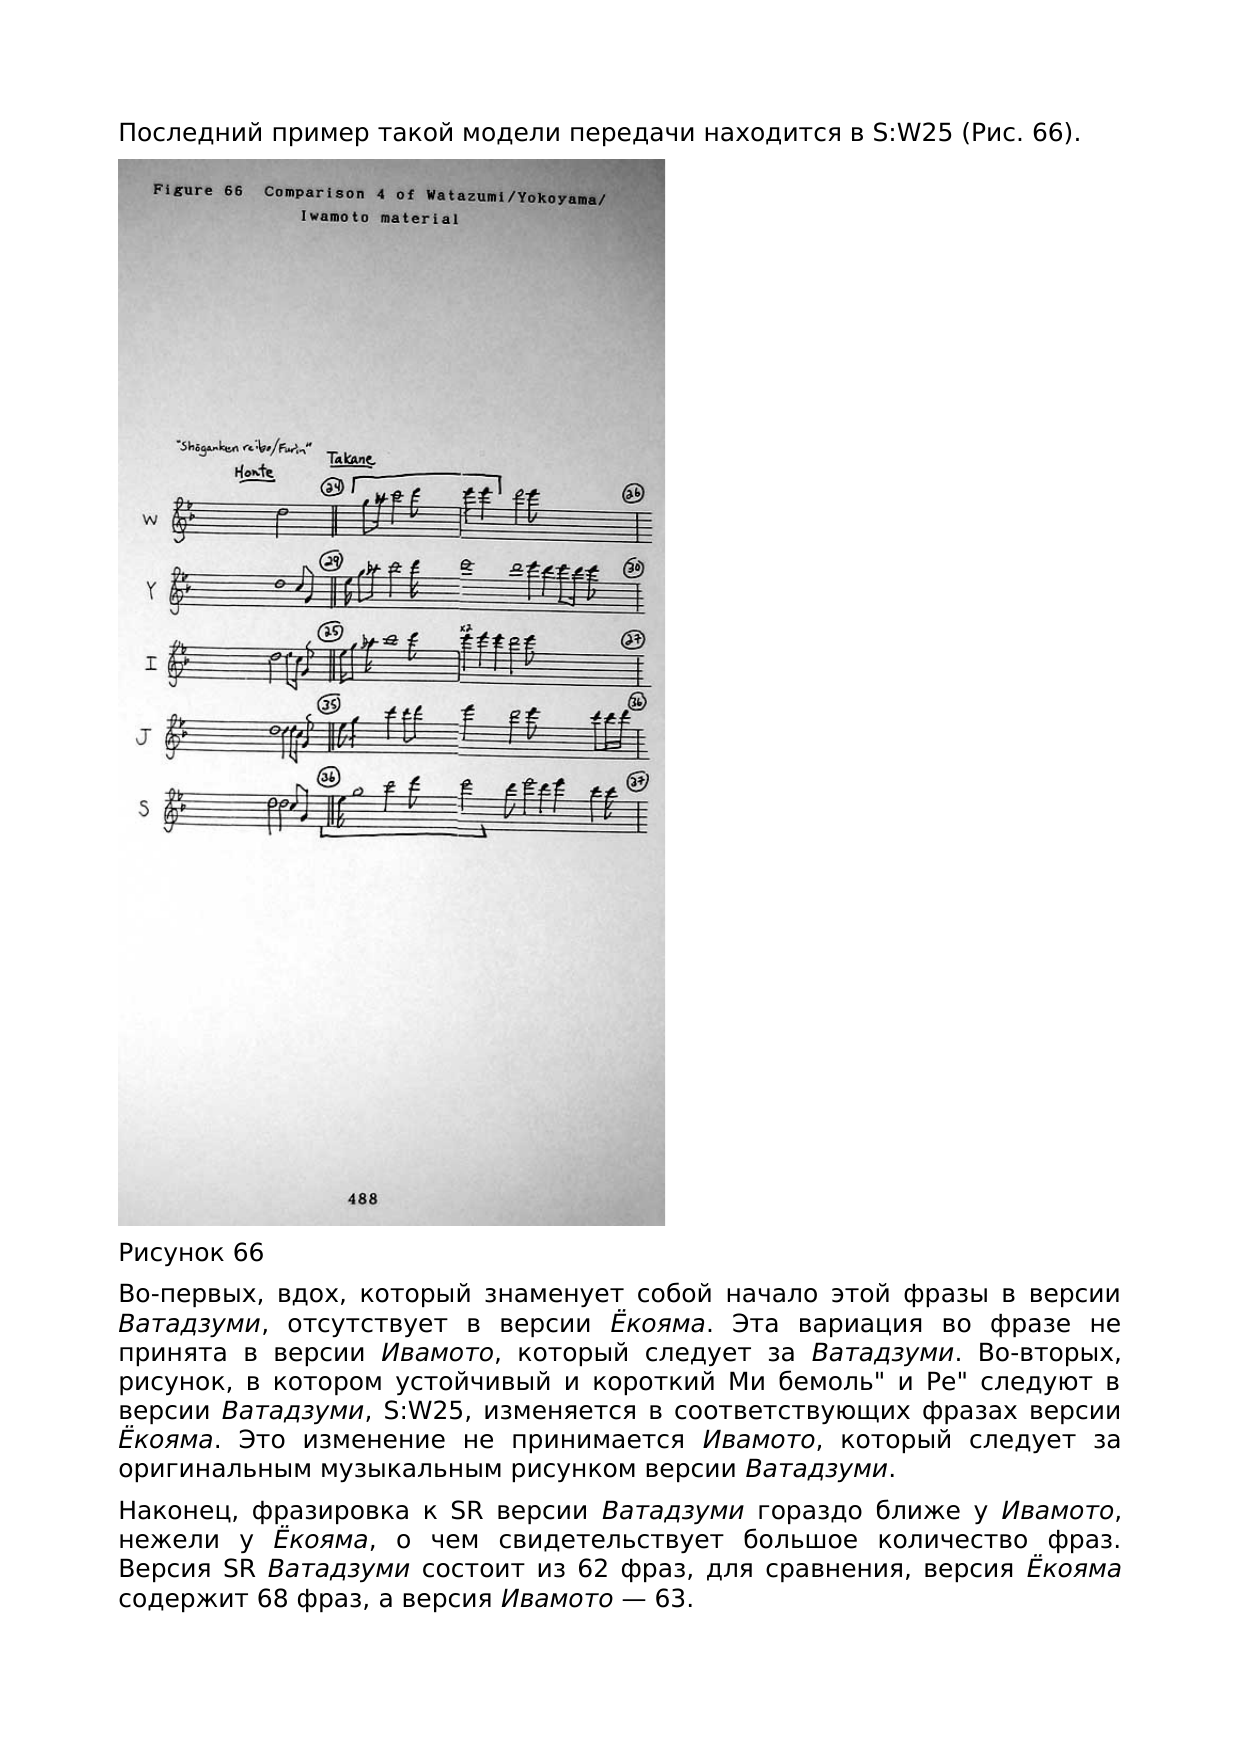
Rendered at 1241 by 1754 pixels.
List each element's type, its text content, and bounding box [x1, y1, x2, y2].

text Во-первых, вдох, который знаменует собой начало этой фразы в версии Ватадзуми, отсутствует в версии Ёкояма. Эта вариация во фразе не принята в версии Ивамото, который следует за Ватадзуми. Во-вторых, рисунок, в котором устойчивый и короткий Ми бемоль" и Ре" следуют в версии Ватадзуми, S:W25, изменяется в соответствующих фразах версии Ёкояма. Это изменение не принимается Ивамото, который следует за оригинальным музыкальным рисунком версии Ватадзуми. [118, 1279, 1122, 1484]
text Рисунок 66 [118, 1238, 1122, 1267]
text Последний пример такой модели передачи находится в S:W25 (Рис. 66). [118, 118, 1122, 147]
picture [118, 159, 665, 1226]
text Наконец, фразировка к SR версии Ватадзуми гораздо ближе у Ивамото, нежели у Ёкояма, о чем свидетельствует большое количество фраз. Версия SR Ватадзуми состоит из 62 фраз, для сравнения, версия Ёкояма содержит 68 фраз, а версия Ивамото — 63. [118, 1496, 1122, 1613]
